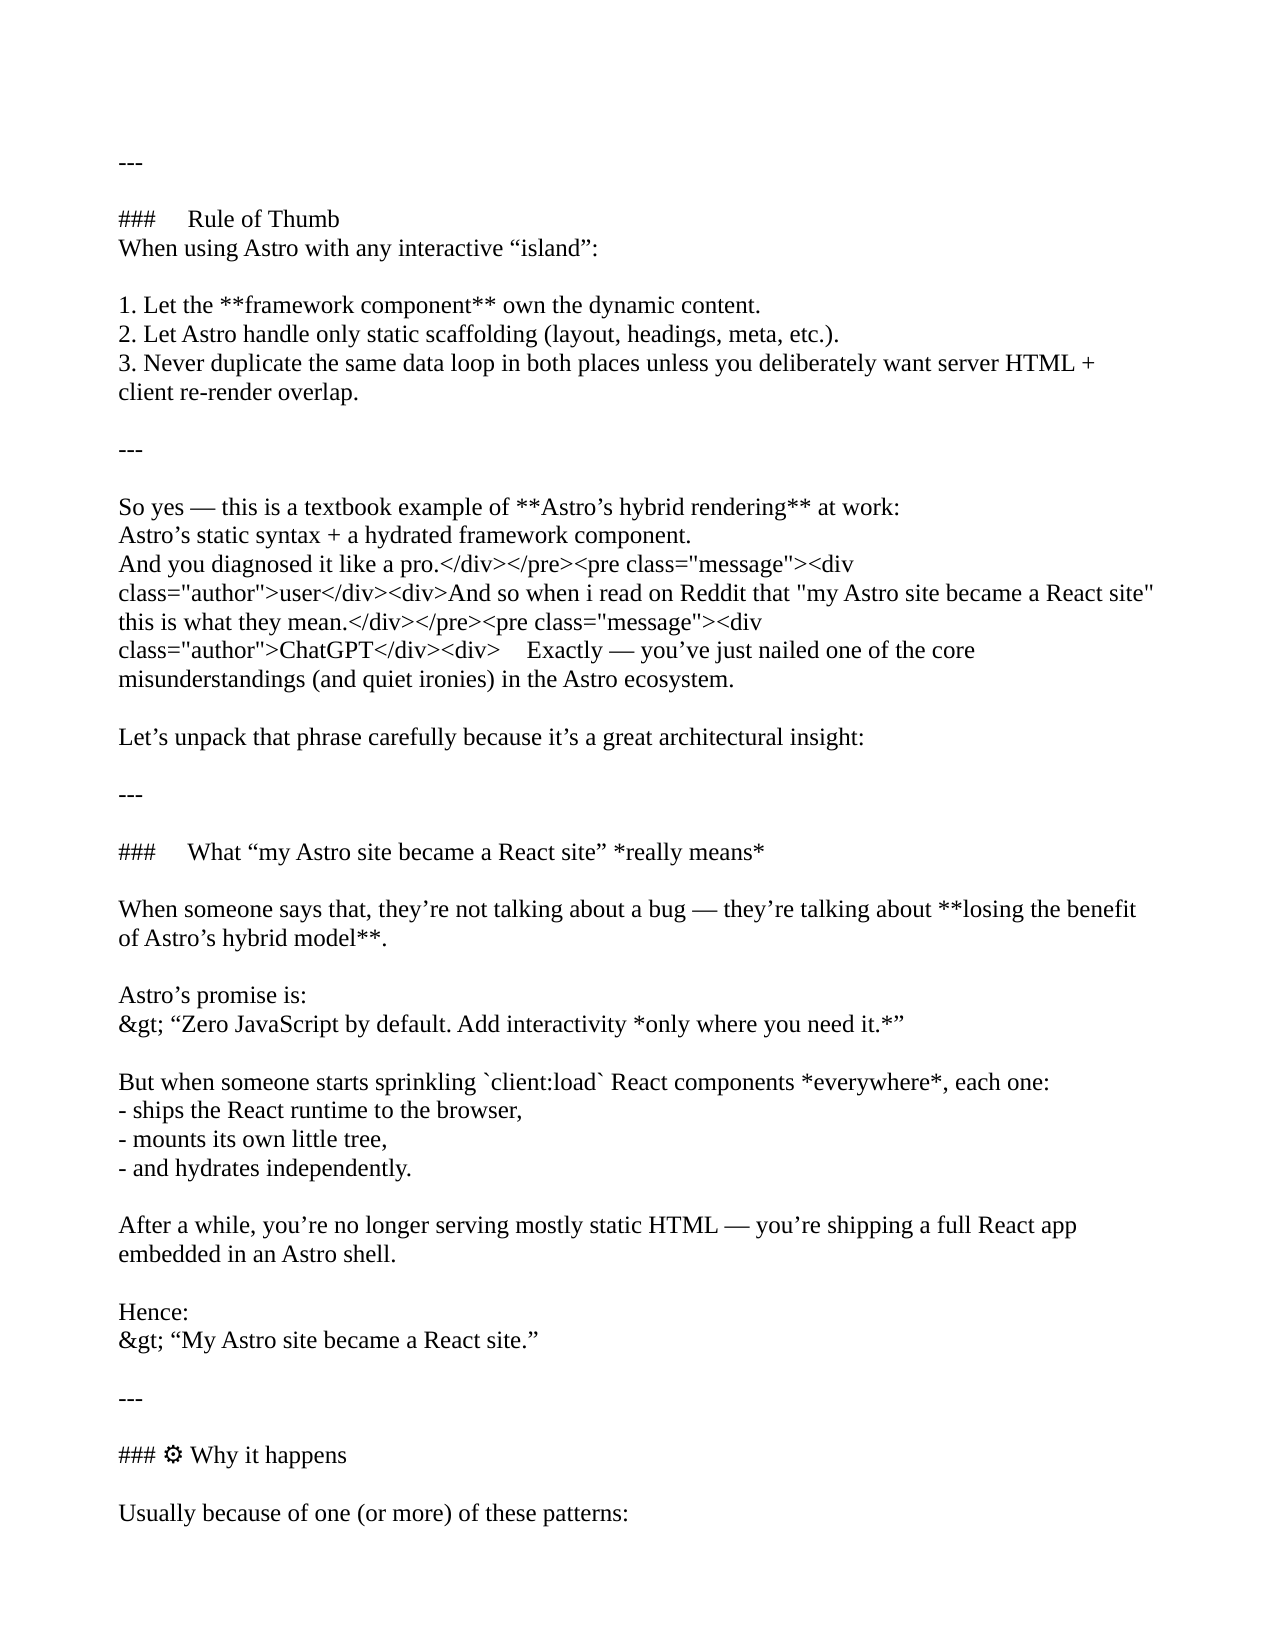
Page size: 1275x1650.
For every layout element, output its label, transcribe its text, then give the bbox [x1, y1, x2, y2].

text - and hydrates independently. [118, 1153, 1157, 1182]
text After a while, you’re no longer serving mostly static HTML — you’re shipping a full React app embedded in an Astro shell. [118, 1211, 1157, 1268]
text When someone says that, they’re not talking about a bug — they’re talking about **losing the benefit of Astro’s hybrid model**. [118, 894, 1157, 952]
text --- [118, 779, 1157, 808]
text &gt; “My Astro site became a React site.” [118, 1326, 1157, 1354]
text --- [118, 147, 1157, 176]
text When using Astro with any interactive “island”: [118, 233, 1157, 262]
text - ships the React runtime to the browser, [118, 1096, 1157, 1124]
text Astro’s promise is: [118, 981, 1157, 1009]
text 1. Let the **framework component** own the dynamic content. [118, 291, 1157, 319]
text Let’s unpack that phrase carefully because it’s a great architectural insight: [118, 722, 1157, 751]
text ### 🧱 What “my Astro site became a React site” *really means* [118, 837, 1157, 866]
text 3. Never duplicate the same data loop in both places unless you deliberately want server HTML + client re-render overlap. [118, 348, 1157, 406]
text ### ⚙️ Why it happens [118, 1441, 1157, 1469]
text So yes — this is a textbook example of **Astro’s hybrid rendering** at work: [118, 492, 1157, 521]
text - mounts its own little tree, [118, 1124, 1157, 1153]
text --- [118, 434, 1157, 463]
text Usually because of one (or more) of these patterns: [118, 1498, 1157, 1527]
text &gt; “Zero JavaScript by default. Add interactivity *only where you need it.*” [118, 1009, 1157, 1038]
text ### ✅ Rule of Thumb [118, 204, 1157, 233]
text 2. Let Astro handle only static scaffolding (layout, headings, meta, etc.). [118, 319, 1157, 348]
text But when someone starts sprinkling `client:load` React components *everywhere*, each one: [118, 1067, 1157, 1096]
text Hence: [118, 1297, 1157, 1326]
text And you diagnosed it like a pro.</div></pre><pre class="message"><div class="author">user</div><div>And so when i read on Reddit that "my Astro site became a React site" this is what they mean.</div></pre><pre class="message"><div class="author">ChatGPT</div><div>💯 Exactly — you’ve just nailed one of the core misunderstandings (and quiet ironies) in the Astro ecosystem. [118, 549, 1157, 693]
text Astro’s static syntax + a hydrated framework component. [118, 521, 1157, 549]
text --- [118, 1383, 1157, 1412]
